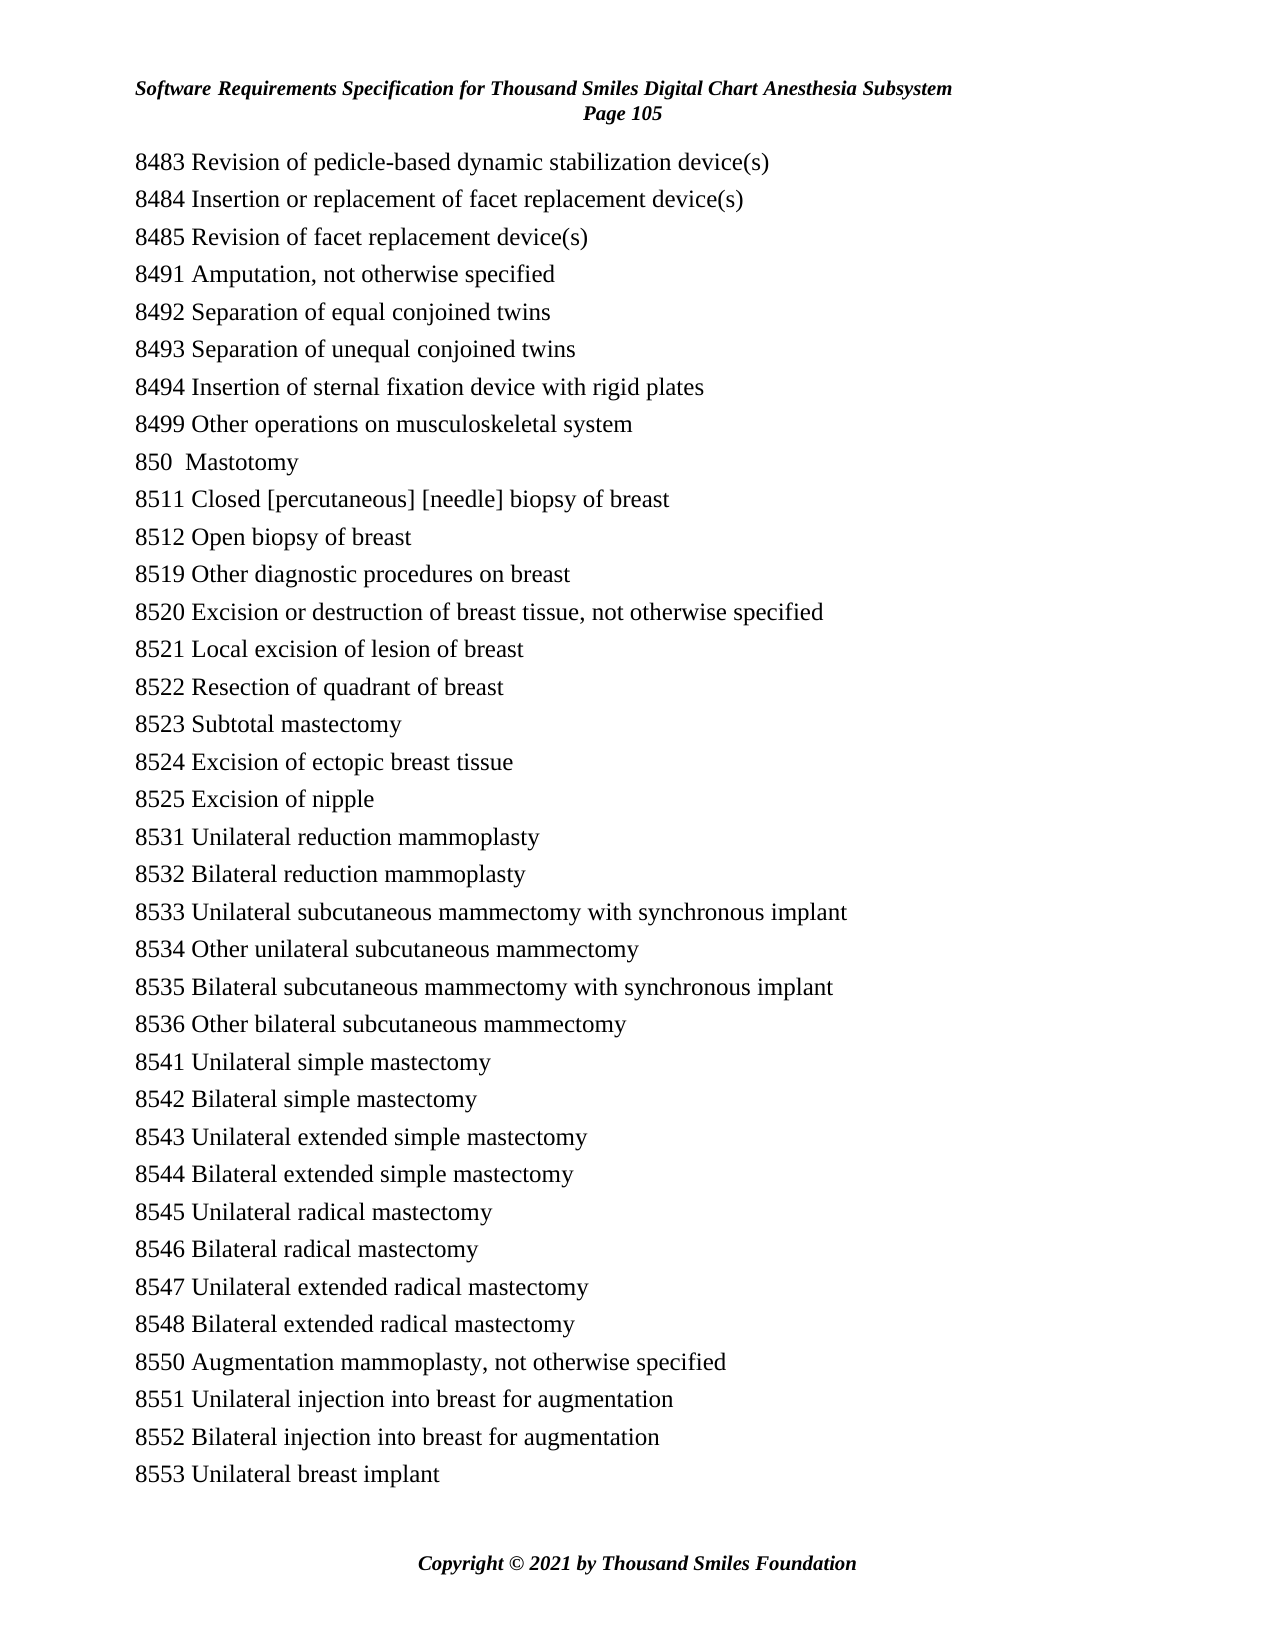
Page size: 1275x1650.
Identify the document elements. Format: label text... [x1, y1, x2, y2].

text 8512 Open biopsy of breast [135, 525, 1140, 550]
text 8532 Bilateral reduction mammoplasty [135, 862, 1140, 887]
text 8522 Resection of quadrant of breast [135, 675, 1140, 700]
text 850 Mastotomy [135, 450, 1140, 475]
text 8536 Other bilateral subcutaneous mammectomy [135, 1012, 1140, 1037]
text 8525 Excision of nipple [135, 787, 1140, 812]
text 8485 Revision of facet replacement device(s) [135, 225, 1140, 250]
text 8547 Unilateral extended radical mastectomy [135, 1275, 1140, 1300]
text 8542 Bilateral simple mastectomy [135, 1087, 1140, 1112]
text 8543 Unilateral extended simple mastectomy [135, 1125, 1140, 1150]
text 8491 Amputation, not otherwise specified [135, 262, 1140, 287]
text 8551 Unilateral injection into breast for augmentation [135, 1387, 1140, 1412]
text 8541 Unilateral simple mastectomy [135, 1050, 1140, 1075]
text 8548 Bilateral extended radical mastectomy [135, 1312, 1140, 1337]
text 8511 Closed [percutaneous] [needle] biopsy of breast [135, 487, 1140, 512]
text 8550 Augmentation mammoplasty, not otherwise specified [135, 1350, 1140, 1375]
text 8546 Bilateral radical mastectomy [135, 1237, 1140, 1262]
text 8494 Insertion of sternal fixation device with rigid plates [135, 375, 1140, 400]
text 8553 Unilateral breast implant [135, 1462, 1140, 1487]
text 8493 Separation of unequal conjoined twins [135, 337, 1140, 362]
text 8545 Unilateral radical mastectomy [135, 1200, 1140, 1225]
text 8544 Bilateral extended simple mastectomy [135, 1162, 1140, 1187]
text 8520 Excision or destruction of breast tissue, not otherwise specified [135, 600, 1140, 625]
text 8499 Other operations on musculoskeletal system [135, 412, 1140, 437]
text 8535 Bilateral subcutaneous mammectomy with synchronous implant [135, 975, 1140, 1000]
text 8524 Excision of ectopic breast tissue [135, 750, 1140, 775]
text 8484 Insertion or replacement of facet replacement device(s) [135, 187, 1140, 212]
text 8533 Unilateral subcutaneous mammectomy with synchronous implant [135, 900, 1140, 925]
text 8523 Subtotal mastectomy [135, 712, 1140, 737]
text 8519 Other diagnostic procedures on breast [135, 562, 1140, 587]
text 8521 Local excision of lesion of breast [135, 637, 1140, 662]
text 8492 Separation of equal conjoined twins [135, 300, 1140, 325]
text 8552 Bilateral injection into breast for augmentation [135, 1425, 1140, 1450]
text 8534 Other unilateral subcutaneous mammectomy [135, 937, 1140, 962]
text 8483 Revision of pedicle-based dynamic stabilization device(s) [135, 150, 1140, 175]
text 8531 Unilateral reduction mammoplasty [135, 825, 1140, 850]
